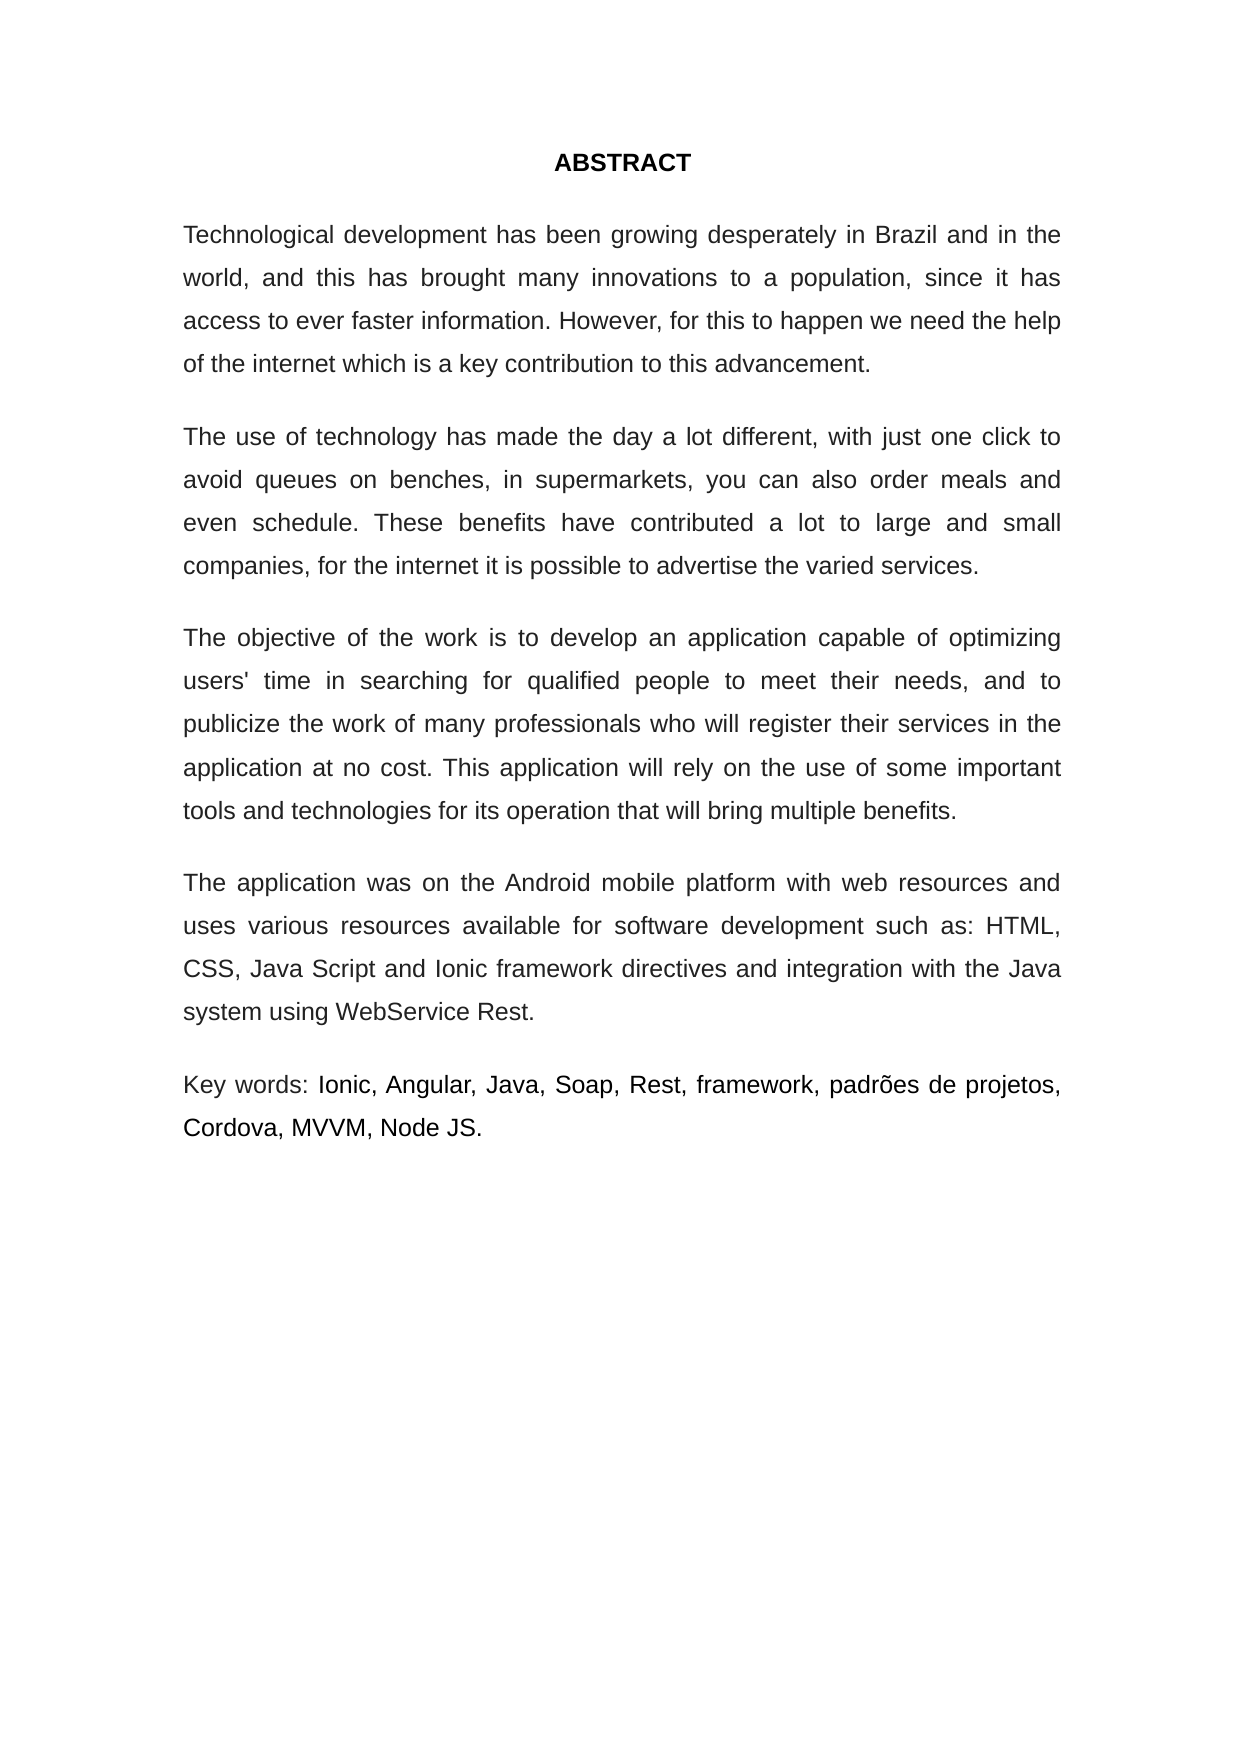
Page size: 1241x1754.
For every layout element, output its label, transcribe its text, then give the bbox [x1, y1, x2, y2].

text Technological development has been growing desperately in Brazil and in the world, and this has brought many innovations to a population, since it has access to ever faster information. However, for this to happen we need the help of the internet which is a key contribution to this advancement. [183, 220, 1062, 378]
text Key words: Ionic, Angular, Java, Soap, Rest, framework, padrões de projetos, Cordova, MVVM, Node JS. [183, 1070, 1062, 1142]
text The objective of the work is to develop an application capable of optimizing users' time in searching for qualified people to meet their needs, and to publicize the work of many professionals who will register their services in the application at no cost. This application will rely on the use of some important tools and technologies for its operation that will bring multiple benefits. [183, 623, 1062, 824]
text The application was on the Android mobile platform with web resources and uses various resources available for software development such as: HTML, CSS, Java Script and Ionic framework directives and integration with the Java system using WebService Rest. [183, 868, 1062, 1026]
text ABSTRACT [183, 148, 1062, 176]
text The use of technology has made the day a lot different, with just one click to avoid queues on benches, in supermarkets, you can also order meals and even schedule. These benefits have contributed a lot to large and small companies, for the internet it is possible to advertise the varied services. [183, 422, 1062, 580]
